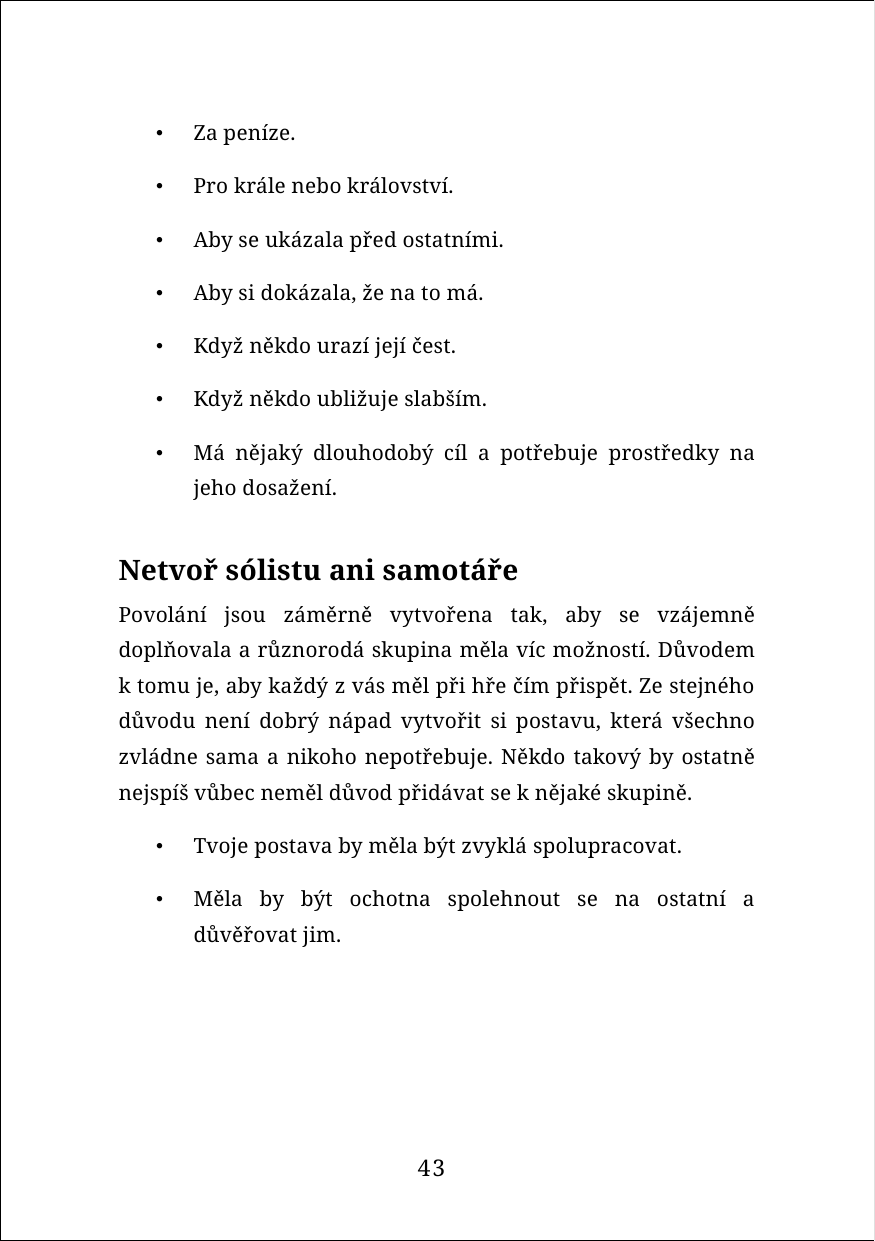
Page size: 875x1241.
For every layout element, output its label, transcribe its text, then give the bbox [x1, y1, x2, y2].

list Za peníze. [156, 118, 756, 147]
list Tvoje postava by měla být zvyklá spolupracovat. [156, 831, 756, 859]
list Aby se ukázala před ostatními. [156, 225, 756, 253]
list Má nějaký dlouhodobý cíl a potřebuje prostředky na jeho dosažení. [156, 438, 756, 502]
text Povolání jsou záměrně vytvořena tak, aby se vzájemně doplňovala a různorodá skupina měla víc možností. Důvodem k tomu je, aby každý z vás měl při hře čím přispět. Ze stejného důvodu není dobrý nápad vytvořit si postavu, která všechno zvládne sama a nikoho nepotřebuje. Někdo takový by ostatně nejspíš vůbec neměl důvod přidávat se k nějaké skupině. [118, 600, 756, 806]
list Měla by být ochotna spolehnout se na ostatní a důvěřovat jim. [156, 884, 756, 948]
list Pro krále nebo království. [156, 171, 756, 200]
list Aby si dokázala, že na to má. [156, 278, 756, 306]
list Když někdo ubližuje slabším. [156, 384, 756, 413]
subtitle Netvoř sólistu ani samotáře [118, 550, 756, 588]
list Když někdo urazí její čest. [156, 331, 756, 359]
